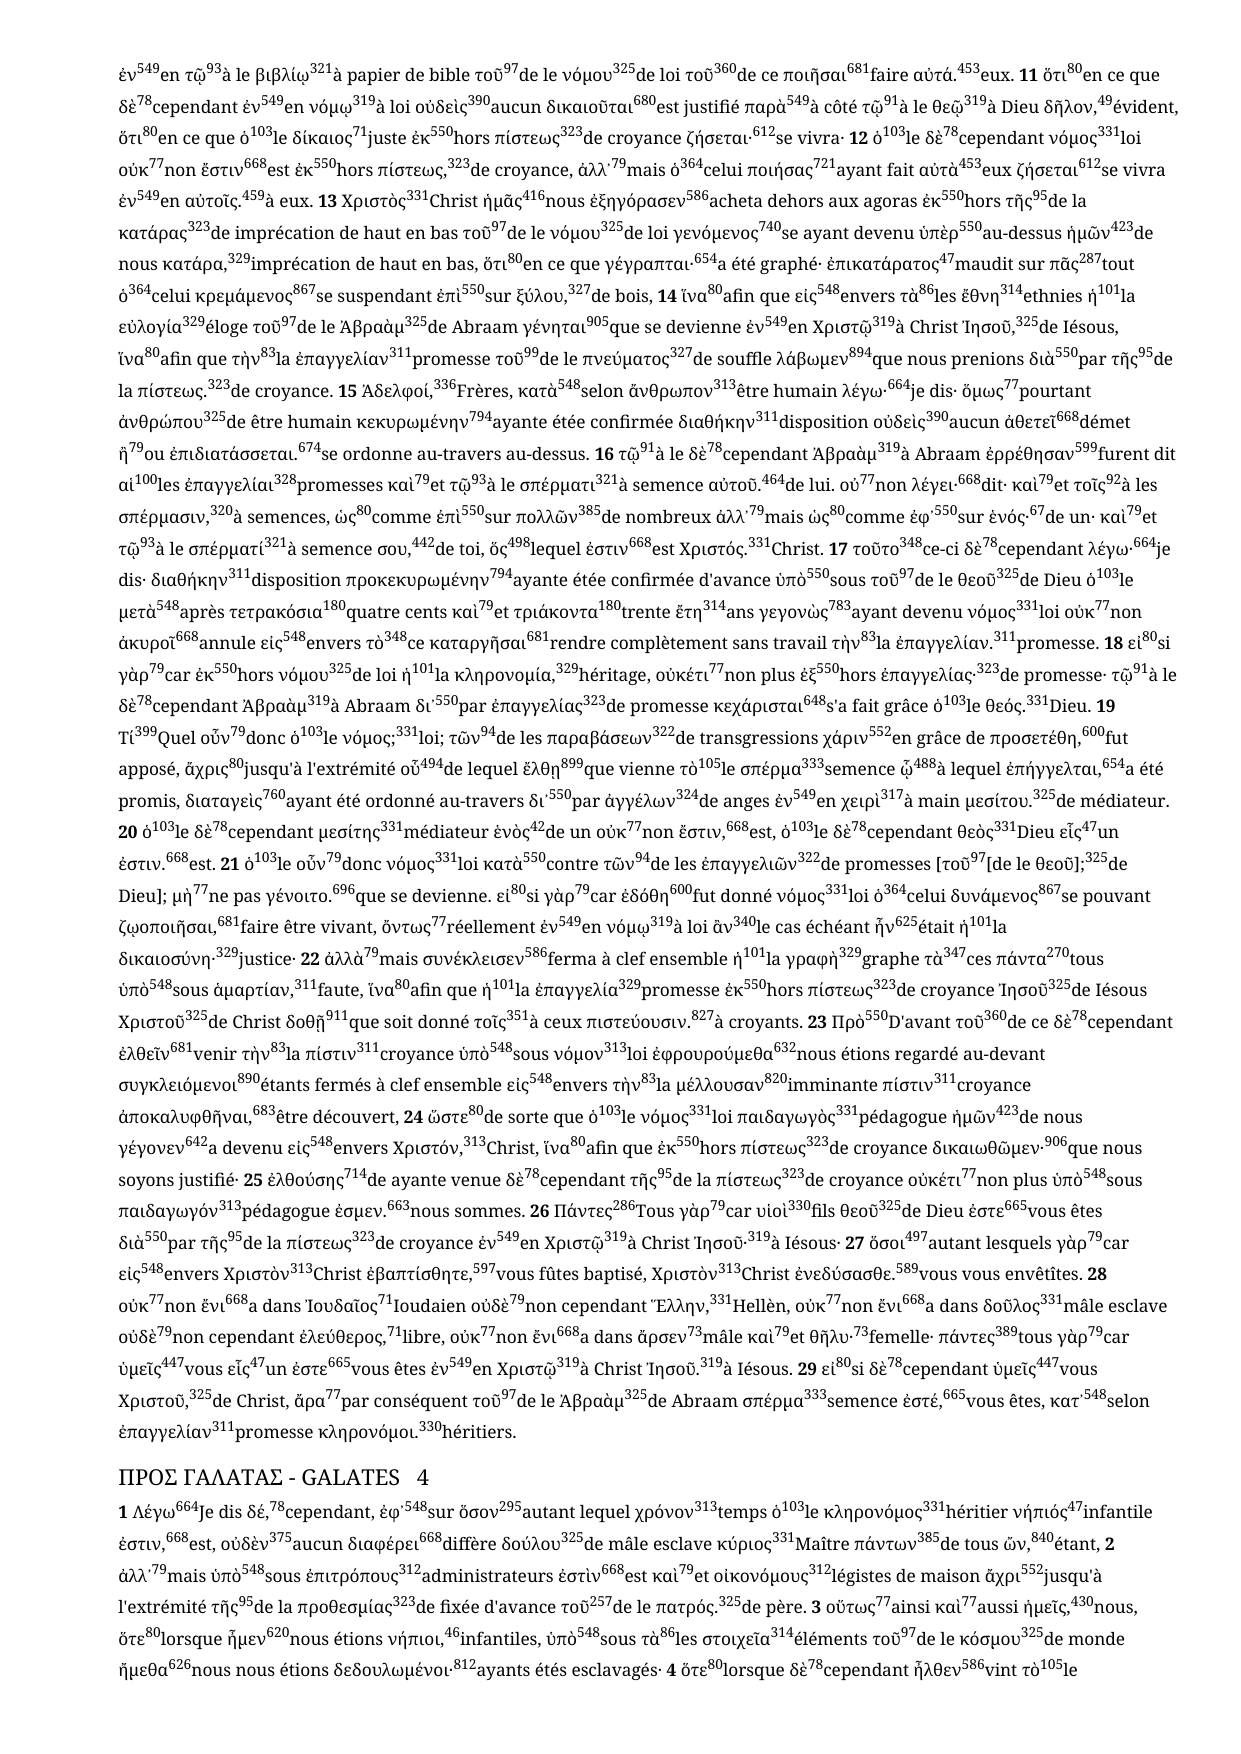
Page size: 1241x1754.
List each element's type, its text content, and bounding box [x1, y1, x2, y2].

text ΠΡΟΣ ΓΑΛΑΤΑΣ - GALATES 4 [118, 1462, 1181, 1492]
text 1 Λέγω664Je dis δέ,78cependant, ἐφ᾽548sur ὅσον295autant lequel χρόνον313temps ὁ103le κληρονόμος331héritier νήπιός47infantile ἐστιν,668est, οὐδὲν375aucun διαφέρει668diffère δούλου325de mâle esclave κύριος331Maître πάντων385de tous ὤν,840étant, 2 ἀλλ᾽79mais ὑπὸ548sous ἐπιτρόπους312administrateurs ἐστὶν668est καὶ79et οἰκονόμους312légistes de maison ἄχρι552jusqu'à l'extrémité τῆς95de la προθεσμίας323de fixée d'avance τοῦ257de le πατρός.325de père. 3 οὕτως77ainsi καὶ77aussi ἡμεῖς,430nous, ὅτε80lorsque ἦμεν620nous étions νήπιοι,46infantiles, ὑπὸ548sous τὰ86les στοιχεῖα314éléments τοῦ97de le κόσμου325de monde ἤμεθα626nous nous étions δεδουλωμένοι·812ayants étés esclavagés· 4 ὅτε80lorsque δὲ78cependant ἦλθεν586vint τὸ105le πλήρωμα333plénitude τοῦ97de le χρόνου,325de temps, ἐξαπέστειλεν586envoya dehors ὁ103le θεὸς331Dieu τὸν85le υἱὸν313fils αὐτοῦ,464de lui, γενόμενον726se ayant devenu ἐκ550hors γυναικός,323de femme, γενόμενον726se ayant devenu ὑπὸ548sous νόμον,313loi, 5 ἵνα80afin que τοὺς345ceux ὑπὸ548sous νόμον313loi ἐξαγοράσῃ,899que achète dehors aux agoras, ἵνα80afin que τὴν83la υἱοθεσίαν311adoption comme fils ἀπολάβωμεν.894que nous recevions. 6 Ὅτι80En ce que δέ78cependant ἐστε665vous êtes υἱοί,330fils, ἐξαπέστειλεν586envoya dehors ὁ103le θεὸς331Dieu τὸ87le πνεῦμα315souffle τοῦ97de le υἱοῦ325de fils αὐτοῦ464de lui εἰς548envers τὰς82les καρδίας310coeurs ἡμῶν423de nous κρᾶζον·824croassant· αββα304Abba ὁ109le πατήρ.337père. 7 ὥστε80de sorte que οὐκέτι77non plus εἶ666tu es δοῦλος331mâle esclave ἀλλ᾽79mais υἱός·331fils· εἰ80si δὲ78cependant υἱός,331fils, καὶ77aussi κληρονόμος331héritier διὰ550par θεοῦ.325de Dieu. 8 Ἀλλὰ79Mais τότε77alors μὲν79certes οὐκ77non εἰδότες782ayants sus θεὸν313Dieu ἐδουλεύσατε583vous fûtes esclaves τοῖς351à ceux φύσει317à nature μὴ77ne pas οὖσιν827à étants θεοῖς·318à dieux· 9 νῦν77maintenant δὲ78cependant γνόντες720ayants connus θεόν,313Dieu, μᾶλλον77davantage δὲ78cependant γνωσθέντες759ayants étés connus ὑπὸ550sous θεοῦ,325de Dieu, πῶς77comment? ἐπιστρέφετε665vous tournez sur πάλιν77de nouveau ἐπὶ548sur τὰ86les ἀσθενῆ5infirmes καὶ79et πτωχὰ5pauvres στοιχεῖα314éléments οἷς487à lesquels πάλιν77de nouveau ἄνωθεν77d'en haut δουλεύειν689être esclave θέλετε;665vous voulez; 10 ἡμέρας310journées παρατηρεῖσθε671vous vous épiez καὶ79et μῆνας312mois καὶ79et καιροὺς312moments καὶ79et ἐνιαυτούς,312années, 11 φοβοῦμαι670je m'effraie ὑμᾶς436vous μή80ne pas πως77en quelque manière εἰκῇ77sans cause κεκοπίακα638j'ai peiné εἰς548envers ὑμᾶς.436vous. 12 Γίνεσθε573Que vous vous devenez ὡς80comme ἐγώ,431moi, ὅτι80en ce que κἀγὼ431et moi ὡς80comme ὑμεῖς,447vous, ἀδελφοί,336frères, δέομαι670je me lie ὑμῶν.441de vous. οὐδέν375aucun με417moi ἠδικήσατε·583vous fîtes injustice· 13 οἴδατε639vous avez su δὲ78cependant ὅτι80en ce que δι᾽548par le fait de ἀσθένειαν311infirmité τῆς95de la σαρκὸς323de chair εὐηγγελισάμην588je m'évangélisai ὑμῖν438à vous τὸ87le πρότερον,55plus avant, 14 καὶ79et τὸν85le πειρασμὸν313tentation ὑμῶν441de vous ἐν549en τῇ89à la σαρκί317à chair μου424de moi οὐκ77non ἐξουθενήσατε583vous exclûtes comme rien οὐδὲ79non cependant ἐξεπτύσατε,583vous crachâtes dehors, ἀλλ᾽79mais ὡς80comme ἄγγελον313ange θεοῦ325de Dieu ἐδέξασθέ589vous vous acceptâtes με,417moi, ὡς80comme Χριστὸν313Christ Ἰησοῦν.313Iésous. 15 ποῦ77où? οὖν79donc ὁ103le μακαρισμὸς331état bienheureux ὑμῶν;441de vous; μαρτυρῶ664je témoigne γὰρ79car ὑμῖν438à vous ὅτι80en ce que εἰ80si δυνατὸν73puissant τοὺς84les ὀφθαλμοὺς312yeux ὑμῶν441de vous ἐξορύξαντες720ayants arrachés ἐδώκατέ583vous donnâtes μοι.420à moi. 16 ὥστε80de sorte que ἐχθρὸς71ennemi ὑμῶν441de vous γέγονα638j'ai devenu ἀληθεύων840étant vrai ὑμῖν;438à vous; 17 ζηλοῦσιν667zélent ὑμᾶς436vous οὐ77non καλῶς,77bellement, ἀλλ᾽79mais ἐκκλεῖσαι681fermer à clef au dehors ὑμᾶς436vous θέλουσιν,667veulent, ἵνα80afin que αὐτοὺς451eux ζηλοῦτε·918que vous zéliez· 18 καλὸν49beau δὲ78cependant ζηλοῦσθαι692être zélé ἐν549en καλῷ61à beau πάντοτε77en tout moment καὶ79et μὴ77ne pas μόνον77seulement ἐν549en τῷ354à ce παρεῖναί689être à côté με417moi πρὸς548vers ὑμᾶς.436vous. 19 τέκνα338enfants μου,424de moi, οὓς479lesquels πάλιν77de nouveau ὠδίνω664je ressens la douleur de l'accouchement μέχρις80jusqu'à οὗ494de lequel μορφωθῇ911que soit formé Χριστὸς331Christ ἐν549en ὑμῖν·438à vous· 20 ἤθελον621je voulais δὲ78cependant παρεῖναι689être à côté πρὸς548vers ὑμᾶς436vous ἄρτι77à l'instant καὶ79et ἀλλάξαι681changer τὴν83la φωνήν311voix μου,424de moi, ὅτι80en ce que ἀποροῦμαι670je m'embarrasse ἐν549en ὑμῖν.438à vous. 21 Λέγετέ569Dites μοι,420à moi, οἱ368ceux ὑπὸ548sous νόμον313loi θέλοντες844voulants εἶναι,689être, τὸν85le νόμον313loi οὐκ77non ἀκούετε;665vous écoutez; 22 γέγραπται654a été graphé γὰρ79car ὅτι80en ce que Ἀβραὰμ331Abraam δύο178deux υἱοὺς312fils ἔσχεν,586eut, ἕνα53un ἐκ550hors τῆς95de la παιδίσκης323de jeune servante καὶ79et ἕνα53un ἐκ550hors τῆς95de la ἐλευθέρας.63de libre. 23 ἀλλ᾽79mais ὁ364celui μὲν79certes ἐκ550hors τῆς95de la παιδίσκης323de jeune servante κατὰ548selon σάρκα311chair γεγέννηται,654a été engendré, ὁ364celui δὲ78cependant ἐκ550hors τῆς95de la ἐλευθέρας63de libre δι᾽550par ἐπαγγελίας.323de promesse. 24 ἅτινά499lesquels des quelconques ἐστιν668est ἀλληγορούμενα·892étants allégorisés· αὗται361celles-ci γάρ79car εἰσιν667sont δύο194deux διαθῆκαι,328dispositions, μία69une μὲν79certes ἀπὸ550au loin ὄρους327de montagne Σινᾶ327de Sinaï εἰς548envers δουλείαν311esclavage γεννῶσα,838engendrante, ἥτις496laquelle une quelconque ἐστὶν668est Ἁγάρ.329Agar. 25 τὸ366ce δὲ78cependant Ἁγὰρ329Agar Σινᾶ333Sinaï ὄρος333montagne ἐστὶν668est ἐν549en τῇ89à la Ἀραβίᾳ·317à Arabie· συστοιχεῖ668aligne au même rang avec δὲ78cependant τῇ89à la νῦν77maintenant Ἰερουσαλήμ,317à Ierousalem, δουλεύει668est esclave γὰρ79car μετὰ550avec τῶν98de les τέκνων326de enfants αὐτῆς.462de elle. 26 ἡ362celle δὲ78cependant ἄνω77en haut Ἰερουσαλὴμ329Ierousalem ἐλευθέρα45libre ἐστίν,668est, ἥτις496laquelle une quelconque ἐστὶν668est μήτηρ329mère ἡμῶν·423de nous· 27 γέγραπται654a été graphé γάρ·79car· εὐφράνθητι,563sois réjoui, στεῖρα74stérile ἡ367celle οὐ77non τίκτουσα,843enfantante, ῥῆξον554fracasse καὶ79et βόησον,554beugle, ἡ367celle οὐκ77non ὠδίνουσα·843ressentante la douleur de l'accouchement· ὅτι80en ce que πολλὰ391nombreux τὰ104les τέκνα332enfants τῆς95de la ἐρήμου63de déserte μᾶλλον77davantage ἢ79ou τῆς356de celle ἐχούσης832de ayante τὸν85le ἄνδρα.313homme. 28 Ὑμεῖς447Vous δέ,78cependant, ἀδελφοί,336frères, κατὰ548selon Ἰσαὰκ313Isaak ἐπαγγελίας323de promesse τέκνα332enfants ἐστέ.665vous êtes. 29 ἀλλ᾽79mais ὥσπερ80comme certes τότε77alors ὁ364celui κατὰ548selon σάρκα311chair γεννηθεὶς760ayant été engendré ἐδίωκεν625poursuivait τὸν346celui κατὰ548selon πνεῦμα,315souffle, οὕτως77ainsi καὶ77aussi νῦν.77maintenant. 30 ἀλλὰ79mais τί399quel λέγει668dit ἡ101la γραφή;329graphe; ἔκβαλε554éjecte τὴν83la παιδίσκην311jeune servante καὶ79et τὸν85le υἱὸν313fils αὐτῆς·462de elle· οὐ77non γὰρ79car μὴ77ne pas κληρονομήσει606héritera ὁ103le υἱὸς331fils τῆς95de la παιδίσκης323de jeune servante μετὰ550avec τοῦ97de le υἱοῦ325de fils τῆς95de la ἐλευθέρας.63de libre. 31 διό,79c'est pourquoi, ἀδελφοί,336frères, οὐκ77non ἐσμὲν663nous sommes παιδίσκης323de jeune servante τέκνα332enfants ἀλλὰ79mais τῆς95de la ἐλευθέρας.63de libre. [118, 1497, 1181, 1682]
text 1 Ὦ340O ἀνόητοι26inintelligents Γαλάται,336Galates, τίς410quel ὑμᾶς436vous ἐβάσκανεν,586jeta mauvais oeil, οἷς485à lesquels κατ᾽548selon ὀφθαλμοὺς312yeux Ἰησοῦς331Iésous Χριστὸς331Christ προεγράφη600fut graphé d'avance ἐσταυρωμένος;813ayant été crucifié; 2 τοῦτο348ce-ci μόνον77seulement θέλω664je veux μαθεῖν681apprendre ἀφ᾽550au loin ὑμῶν·441de vous· ἐξ550hors ἔργων326de travaux νόμου325de loi τὸ87le πνεῦμα315souffle ἐλάβετε583vous prîtes ἢ79ou ἐξ550hors ἀκοῆς323de écoute πίστεως;323de croyance; 3 οὕτως77ainsi ἀνόητοί46inintelligents ἐστε,665vous êtes, ἐναρξάμενοι739se ayants originés dedans πνεύματι321à souffle νῦν77maintenant σαρκὶ317à chair ἐπιτελεῖσθε;671vous vous achevez au-dessus; 4 τοσαῦτα347tants ἐπάθετε583vous souffrîtes εἰκῇ;77sans cause; εἴ80si γε340du moins καὶ77aussi εἰκῇ.77sans cause. 5 ὁ364celui οὖν79donc ἐπιχορηγῶν840fournissant comme chorège au dessus ὑμῖν438à vous τὸ87le πνεῦμα315souffle καὶ79et ἐνεργῶν840énergisant δυνάμεις310puissances ἐν549en ὑμῖν,438à vous, ἐξ550hors ἔργων326de travaux νόμου325de loi ἢ79ou ἐξ550hors ἀκοῆς323de écoute πίστεως;323de croyance; 6 Καθὼς77De haut en bas comme Ἀβραὰμ331Abraam ἐπίστευσεν586crut τῷ91à le θεῷ,319à Dieu, καὶ79et ἐλογίσθη600fut calculé αὐτῷ458à lui εἰς548envers δικαιοσύνην·311justice· 7 γινώσκετε569connaissez ἄρα77par conséquent ὅτι80en ce que οἱ363ceux ἐκ550hors πίστεως,323de croyance, οὗτοι155ceux-ci υἱοί330fils εἰσιν667sont Ἀβραάμ.325de Abraam. 8 προϊδοῦσα719ayante vue en avant δὲ78cependant ἡ101la γραφὴ329graphe ὅτι80en ce que ἐκ550hors πίστεως323de croyance δικαιοῖ668justifie τὰ86les ἔθνη314ethnies ὁ103le θεός,331Dieu, προευηγγελίσατο592se évangélisa avant τῷ91à le Ἀβραὰμ319à Abraam ὅτι80en ce que ἐνευλογηθήσονται618seront élogié dans ἐν549en σοὶ439à toi πάντα288tous τὰ104les ἔθνη·332ethnies· 9 ὥστε80de sorte que οἱ363ceux ἐκ550hors πίστεως323de croyance εὐλογοῦνται679sont élogiés σὺν549avec τῷ91à le πιστῷ10à croyable Ἀβραάμ.319à Abraam. 10 Ὅσοι497Autant lesquels γὰρ79car ἐξ550hors ἔργων326de travaux νόμου325de loi εἰσίν,667sont, ὑπὸ548sous κατάραν311imprécation de haut en bas εἰσίν·667sont· γέγραπται654a été graphé γὰρ79car ὅτι80en ce que ἐπικατάρατος47maudit sur πᾶς390tout ὃς498lequel οὐκ77non ἐμμένει668reste dans πᾶσιν379à tous τοῖς353à ces γεγραμμένοις802à ayants étés graphés ἐν549en τῷ93à le βιβλίῳ321à papier de bible τοῦ97de le νόμου325de loi τοῦ360de ce ποιῆσαι681faire αὐτά.453eux. 11 ὅτι80en ce que δὲ78cependant ἐν549en νόμῳ319à loi οὐδεὶς390aucun δικαιοῦται680est justifié παρὰ549à côté τῷ91à le θεῷ319à Dieu δῆλον,49évident, ὅτι80en ce que ὁ103le δίκαιος71juste ἐκ550hors πίστεως323de croyance ζήσεται·612se vivra· 12 ὁ103le δὲ78cependant νόμος331loi οὐκ77non ἔστιν668est ἐκ550hors πίστεως,323de croyance, ἀλλ᾽79mais ὁ364celui ποιήσας721ayant fait αὐτὰ453eux ζήσεται612se vivra ἐν549en αὐτοῖς.459à eux. 13 Χριστὸς331Christ ἡμᾶς416nous ἐξηγόρασεν586acheta dehors aux agoras ἐκ550hors τῆς95de la κατάρας323de imprécation de haut en bas τοῦ97de le νόμου325de loi γενόμενος740se ayant devenu ὑπὲρ550au-dessus ἡμῶν423de nous κατάρα,329imprécation de haut en bas, ὅτι80en ce que γέγραπται·654a été graphé· ἐπικατάρατος47maudit sur πᾶς287tout ὁ364celui κρεμάμενος867se suspendant ἐπὶ550sur ξύλου,327de bois, 14 ἵνα80afin que εἰς548envers τὰ86les ἔθνη314ethnies ἡ101la εὐλογία329éloge τοῦ97de le Ἀβραὰμ325de Abraam γένηται905que se devienne ἐν549en Χριστῷ319à Christ Ἰησοῦ,325de Iésous, ἵνα80afin que τὴν83la ἐπαγγελίαν311promesse τοῦ99de le πνεύματος327de souffle λάβωμεν894que nous prenions διὰ550par τῆς95de la πίστεως.323de croyance. 15 Ἀδελφοί,336Frères, κατὰ548selon ἄνθρωπον313être humain λέγω·664je dis· ὅμως77pourtant ἀνθρώπου325de être humain κεκυρωμένην794ayante étée confirmée διαθήκην311disposition οὐδεὶς390aucun ἀθετεῖ668démet ἢ79ou ἐπιδιατάσσεται.674se ordonne au-travers au-dessus. 16 τῷ91à le δὲ78cependant Ἀβραὰμ319à Abraam ἐρρέθησαν599furent dit αἱ100les ἐπαγγελίαι328promesses καὶ79et τῷ93à le σπέρματι321à semence αὐτοῦ.464de lui. οὐ77non λέγει·668dit· καὶ79et τοῖς92à les σπέρμασιν,320à semences, ὡς80comme ἐπὶ550sur πολλῶν385de nombreux ἀλλ᾽79mais ὡς80comme ἐφ᾽550sur ἑνός·67de un· καὶ79et τῷ93à le σπέρματί321à semence σου,442de toi, ὅς498lequel ἐστιν668est Χριστός.331Christ. 17 τοῦτο348ce-ci δὲ78cependant λέγω·664je dis· διαθήκην311disposition προκεκυρωμένην794ayante étée confirmée d'avance ὑπὸ550sous τοῦ97de le θεοῦ325de Dieu ὁ103le μετὰ548après τετρακόσια180quatre cents καὶ79et τριάκοντα180trente ἔτη314ans γεγονὼς783ayant devenu νόμος331loi οὐκ77non ἀκυροῖ668annule εἰς548envers τὸ348ce καταργῆσαι681rendre complètement sans travail τὴν83la ἐπαγγελίαν.311promesse. 18 εἰ80si γὰρ79car ἐκ550hors νόμου325de loi ἡ101la κληρονομία,329héritage, οὐκέτι77non plus ἐξ550hors ἐπαγγελίας·323de promesse· τῷ91à le δὲ78cependant Ἀβραὰμ319à Abraam δι᾽550par ἐπαγγελίας323de promesse κεχάρισται648s'a fait grâce ὁ103le θεός.331Dieu. 19 Τί399Quel οὖν79donc ὁ103le νόμος;331loi; τῶν94de les παραβάσεων322de transgressions χάριν552en grâce de προσετέθη,600fut apposé, ἄχρις80jusqu'à l'extrémité οὗ494de lequel ἔλθῃ899que vienne τὸ105le σπέρμα333semence ᾧ488à lequel ἐπήγγελται,654a été promis, διαταγεὶς760ayant été ordonné au-travers δι᾽550par ἀγγέλων324de anges ἐν549en χειρὶ317à main μεσίτου.325de médiateur. 20 ὁ103le δὲ78cependant μεσίτης331médiateur ἑνὸς42de un οὐκ77non ἔστιν,668est, ὁ103le δὲ78cependant θεὸς331Dieu εἷς47un ἐστιν.668est. 21 ὁ103le οὖν79donc νόμος331loi κατὰ550contre τῶν94de les ἐπαγγελιῶν322de promesses [τοῦ97[de le θεοῦ];325de Dieu]; μὴ77ne pas γένοιτο.696que se devienne. εἰ80si γὰρ79car ἐδόθη600fut donné νόμος331loi ὁ364celui δυνάμενος867se pouvant ζῳοποιῆσαι,681faire être vivant, ὄντως77réellement ἐν549en νόμῳ319à loi ἂν340le cas échéant ἦν625était ἡ101la δικαιοσύνη·329justice· 22 ἀλλὰ79mais συνέκλεισεν586ferma à clef ensemble ἡ101la γραφὴ329graphe τὰ347ces πάντα270tous ὑπὸ548sous ἁμαρτίαν,311faute, ἵνα80afin que ἡ101la ἐπαγγελία329promesse ἐκ550hors πίστεως323de croyance Ἰησοῦ325de Iésous Χριστοῦ325de Christ δοθῇ911que soit donné τοῖς351à ceux πιστεύουσιν.827à croyants. 23 Πρὸ550D'avant τοῦ360de ce δὲ78cependant ἐλθεῖν681venir τὴν83la πίστιν311croyance ὑπὸ548sous νόμον313loi ἐφρουρούμεθα632nous étions regardé au-devant συγκλειόμενοι890étants fermés à clef ensemble εἰς548envers τὴν83la μέλλουσαν820imminante πίστιν311croyance ἀποκαλυφθῆναι,683être découvert, 24 ὥστε80de sorte que ὁ103le νόμος331loi παιδαγωγὸς331pédagogue ἡμῶν423de nous γέγονεν642a devenu εἰς548envers Χριστόν,313Christ, ἵνα80afin que ἐκ550hors πίστεως323de croyance δικαιωθῶμεν·906que nous soyons justifié· 25 ἐλθούσης714de ayante venue δὲ78cependant τῆς95de la πίστεως323de croyance οὐκέτι77non plus ὑπὸ548sous παιδαγωγόν313pédagogue ἐσμεν.663nous sommes. 26 Πάντες286Tous γὰρ79car υἱοὶ330fils θεοῦ325de Dieu ἐστε665vous êtes διὰ550par τῆς95de la πίστεως323de croyance ἐν549en Χριστῷ319à Christ Ἰησοῦ·319à Iésous· 27 ὅσοι497autant lesquels γὰρ79car εἰς548envers Χριστὸν313Christ ἐβαπτίσθητε,597vous fûtes baptisé, Χριστὸν313Christ ἐνεδύσασθε.589vous vous envêtîtes. 28 οὐκ77non ἔνι668a dans Ἰουδαῖος71Ioudaien οὐδὲ79non cependant Ἕλλην,331Hellèn, οὐκ77non ἔνι668a dans δοῦλος331mâle esclave οὐδὲ79non cependant ἐλεύθερος,71libre, οὐκ77non ἔνι668a dans ἄρσεν73mâle καὶ79et θῆλυ·73femelle· πάντες389tous γὰρ79car ὑμεῖς447vous εἷς47un ἐστε665vous êtes ἐν549en Χριστῷ319à Christ Ἰησοῦ.319à Iésous. 29 εἰ80si δὲ78cependant ὑμεῖς447vous Χριστοῦ,325de Christ, ἄρα77par conséquent τοῦ97de le Ἀβραὰμ325de Abraam σπέρμα333semence ἐστέ,665vous êtes, κατ᾽548selon ἐπαγγελίαν311promesse κληρονόμοι.330héritiers. [118, 59, 1181, 1444]
